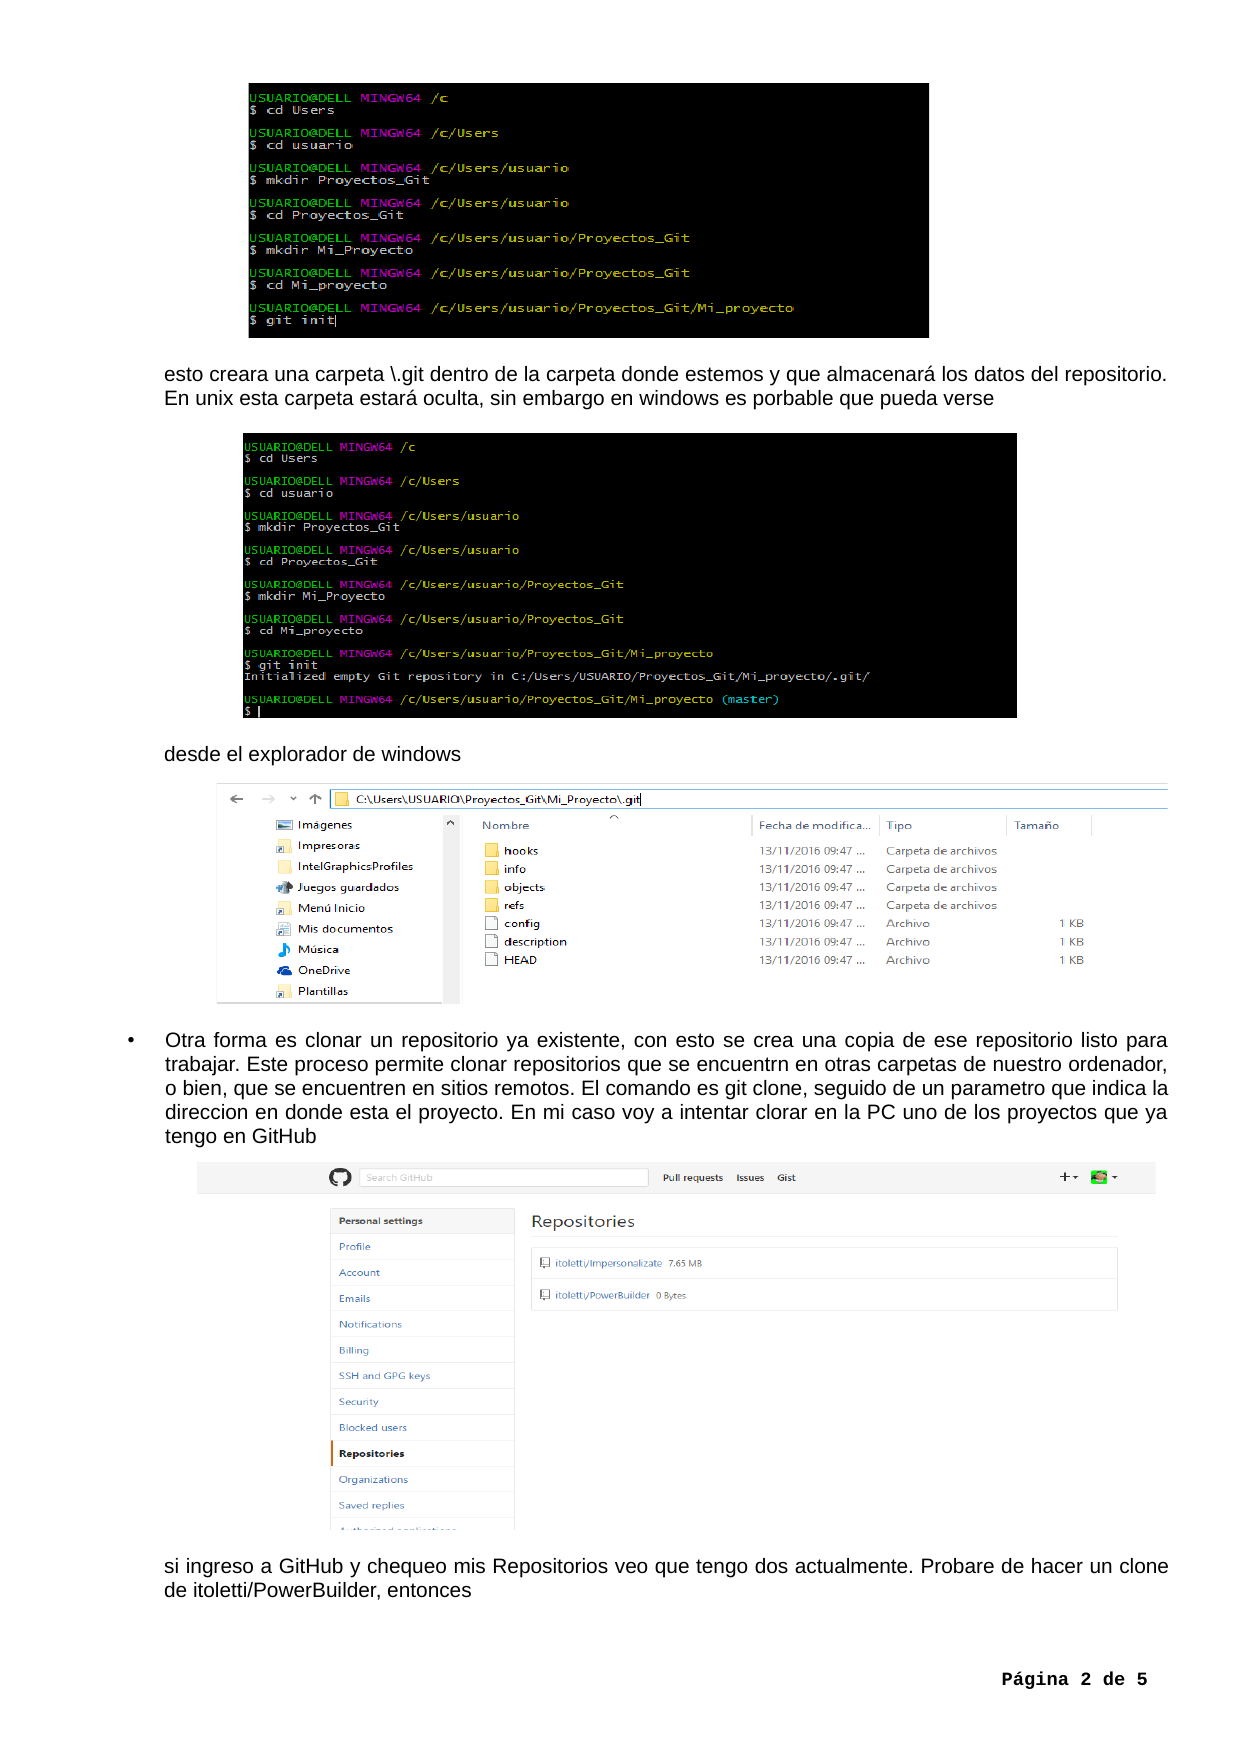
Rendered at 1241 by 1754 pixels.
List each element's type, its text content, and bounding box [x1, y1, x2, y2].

picture [216, 783, 1168, 1004]
text si ingreso a GitHub y chequeo mis Repositorios veo que tengo dos actualmente. Probare de hacer un clone de itoletti/PowerBuilder, entonces [164, 1554, 1170, 1602]
picture [243, 433, 1017, 718]
text esto creara una carpeta \.git dentro de la carpeta donde estemos y que almacenará los datos del repositorio. En unix esta carpeta estará oculta, sin embargo en windows es porbable que pueda verse [164, 362, 1170, 410]
picture [248, 83, 930, 338]
list Otra forma es clonar un repositorio ya existente, con esto se crea una copia de ese repositorio listo para trabajar. Este proceso permite clonar repositorios que se encuentrn en otras carpetas de nuestro ordenador, o bien, que se encuentren en sitios remotos. El comando es git clone, seguido de un parametro que indica la direccion en donde esta el proyecto. En mi caso voy a intentar clorar en la PC uno de los proyectos que ya tengo en GitHub [127, 1028, 1170, 1148]
text desde el explorador de windows [164, 742, 1170, 766]
picture [196, 1162, 1156, 1530]
